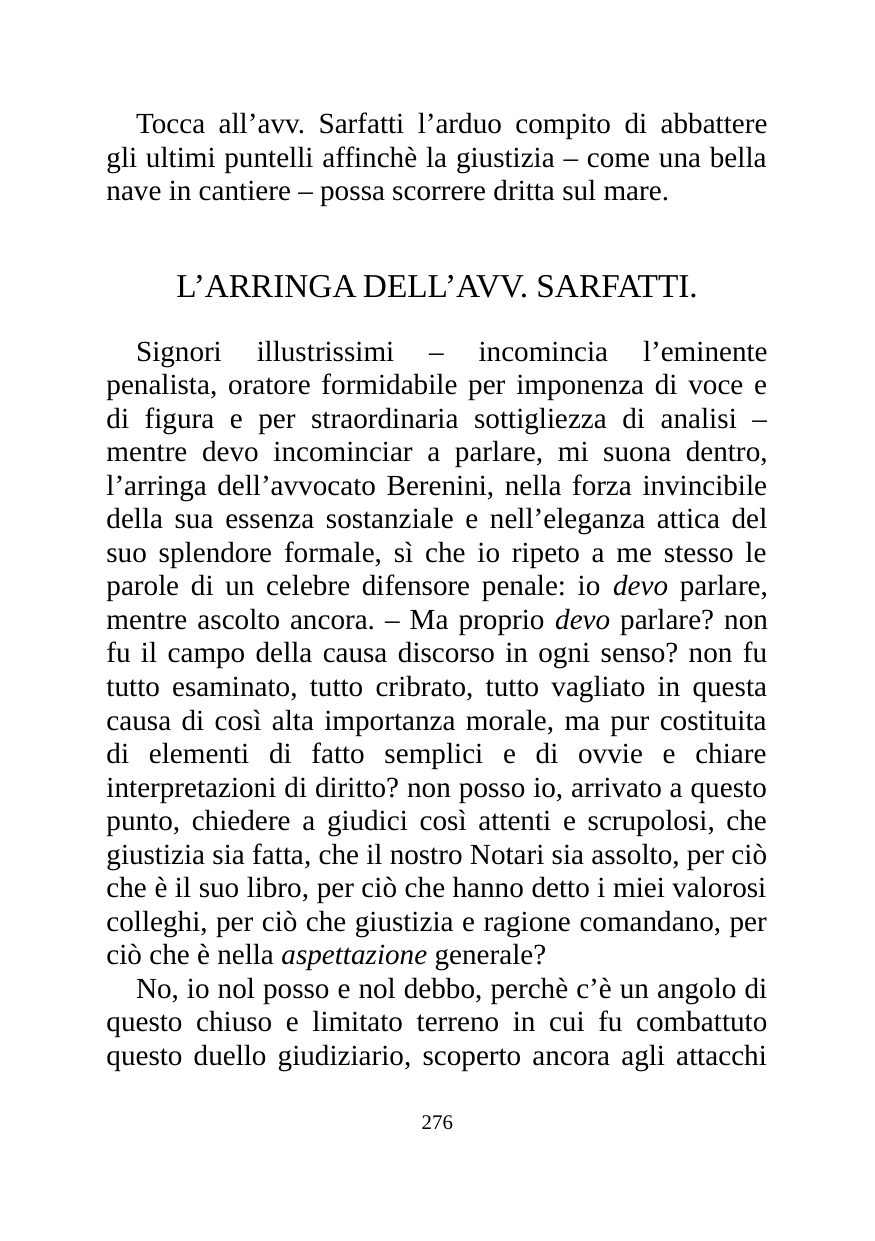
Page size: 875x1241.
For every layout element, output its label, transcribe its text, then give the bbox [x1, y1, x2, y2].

text No, io nol posso e nol debbo, perchè c’è un angolo di questo chiuso e limitato terreno in cui fu combattuto questo duello giudiziario, scoperto ancora agli attacchi [106, 971, 768, 1072]
subtitle L’ARRINGA DELL’AVV. SARFATTI. [106, 266, 768, 304]
text Tocca all’avv. Sarfatti l’arduo compito di abbattere gli ultimi puntelli affinchè la giustizia – come una bella nave in cantiere – possa scorrere dritta sul mare. [106, 106, 768, 207]
text Signori illustrissimi – incomincia l’eminente penalista, oratore formidabile per imponenza di voce e di figura e per straordinaria sottigliezza di analisi – mentre devo incominciar a parlare, mi suona dentro, l’arringa dell’avvocato Berenini, nella forza invincibile della sua essenza sostanziale e nell’eleganza attica del suo splendore formale, sì che io ripeto a me stesso le parole di un celebre difensore penale: io devo parlare, mentre ascolto ancora. – Ma proprio devo parlare? non fu il campo della causa discorso in ogni senso? non fu tutto esaminato, tutto cribrato, tutto vagliato in questa causa di così alta importanza morale, ma pur costituita di elementi di fatto semplici e di ovvie e chiare interpretazioni di diritto? non posso io, arrivato a questo punto, chiedere a giudici così attenti e scrupolosi, che giustizia sia fatta, che il nostro Notari sia assolto, per ciò che è il suo libro, per ciò che hanno detto i miei valorosi colleghi, per ciò che giustizia e ragione comandano, per ciò che è nella aspettazione generale? [106, 334, 768, 971]
